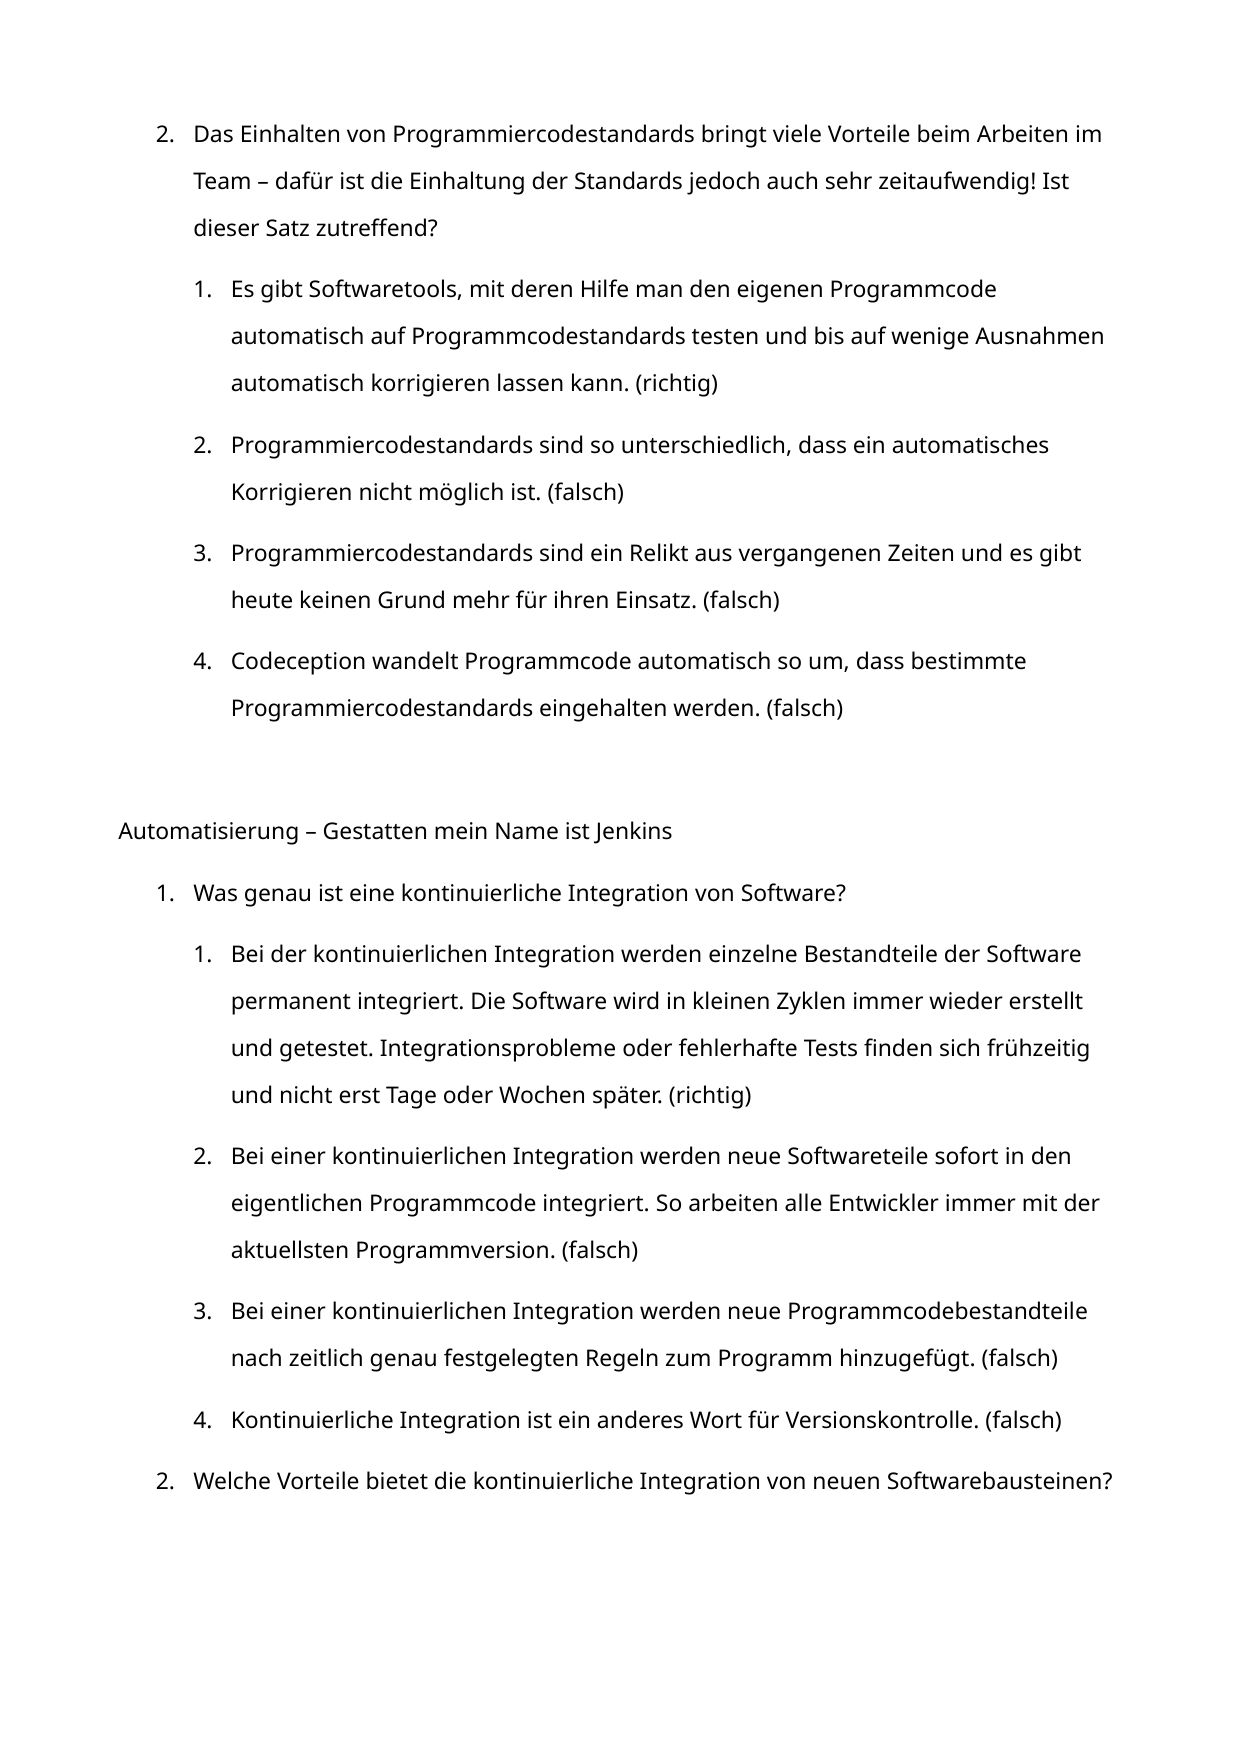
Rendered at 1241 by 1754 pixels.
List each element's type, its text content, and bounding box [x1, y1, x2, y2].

list Das Einhalten von Programmiercodestandards bringt viele Vorteile beim Arbeiten im Team – dafür ist die Einhaltung der Standards jedoch auch sehr zeitaufwendig! Ist dieser Satz zutreffend? [156, 118, 1122, 243]
list Bei einer kontinuierlichen Integration werden neue Programmcodebestandteile nach zeitlich genau festgelegten Regeln zum Programm hinzugefügt. (falsch) [193, 1295, 1122, 1373]
list Programmiercodestandards sind ein Relikt aus vergangenen Zeiten und es gibt heute keinen Grund mehr für ihren Einsatz. (falsch) [193, 537, 1122, 615]
list Programmiercodestandards sind so unterschiedlich, dass ein automatisches Korrigieren nicht möglich ist. (falsch) [193, 428, 1122, 507]
list Bei einer kontinuierlichen Integration werden neue Softwareteile sofort in den eigentlichen Programmcode integriert. So arbeiten alle Entwickler immer mit der aktuellsten Programmversion. (falsch) [193, 1140, 1122, 1265]
list Welche Vorteile bietet die kontinuierliche Integration von neuen Softwarebausteinen? [156, 1465, 1122, 1496]
list Bei der kontinuierlichen Integration werden einzelne Bestandteile der Software permanent integriert. Die Software wird in kleinen Zyklen immer wieder erstellt und getestet. Integrationsprobleme oder fehlerhafte Tests finden sich frühzeitig und nicht erst Tage oder Wochen später. (richtig) [193, 938, 1122, 1110]
text Automatisierung – Gestatten mein Name ist Jenkins [118, 815, 1122, 846]
list Codeception wandelt Programmcode automatisch so um, dass bestimmte Programmiercodestandards eingehalten werden. (falsch) [193, 645, 1122, 723]
list Es gibt Softwaretools, mit deren Hilfe man den eigenen Programmcode automatisch auf Programmcodestandards testen und bis auf wenige Ausnahmen automatisch korrigieren lassen kann. (richtig) [193, 273, 1122, 398]
list Was genau ist eine kontinuierliche Integration von Software? [156, 876, 1122, 908]
list Kontinuierliche Integration ist ein anderes Wort für Versionskontrolle. (falsch) [193, 1403, 1122, 1435]
